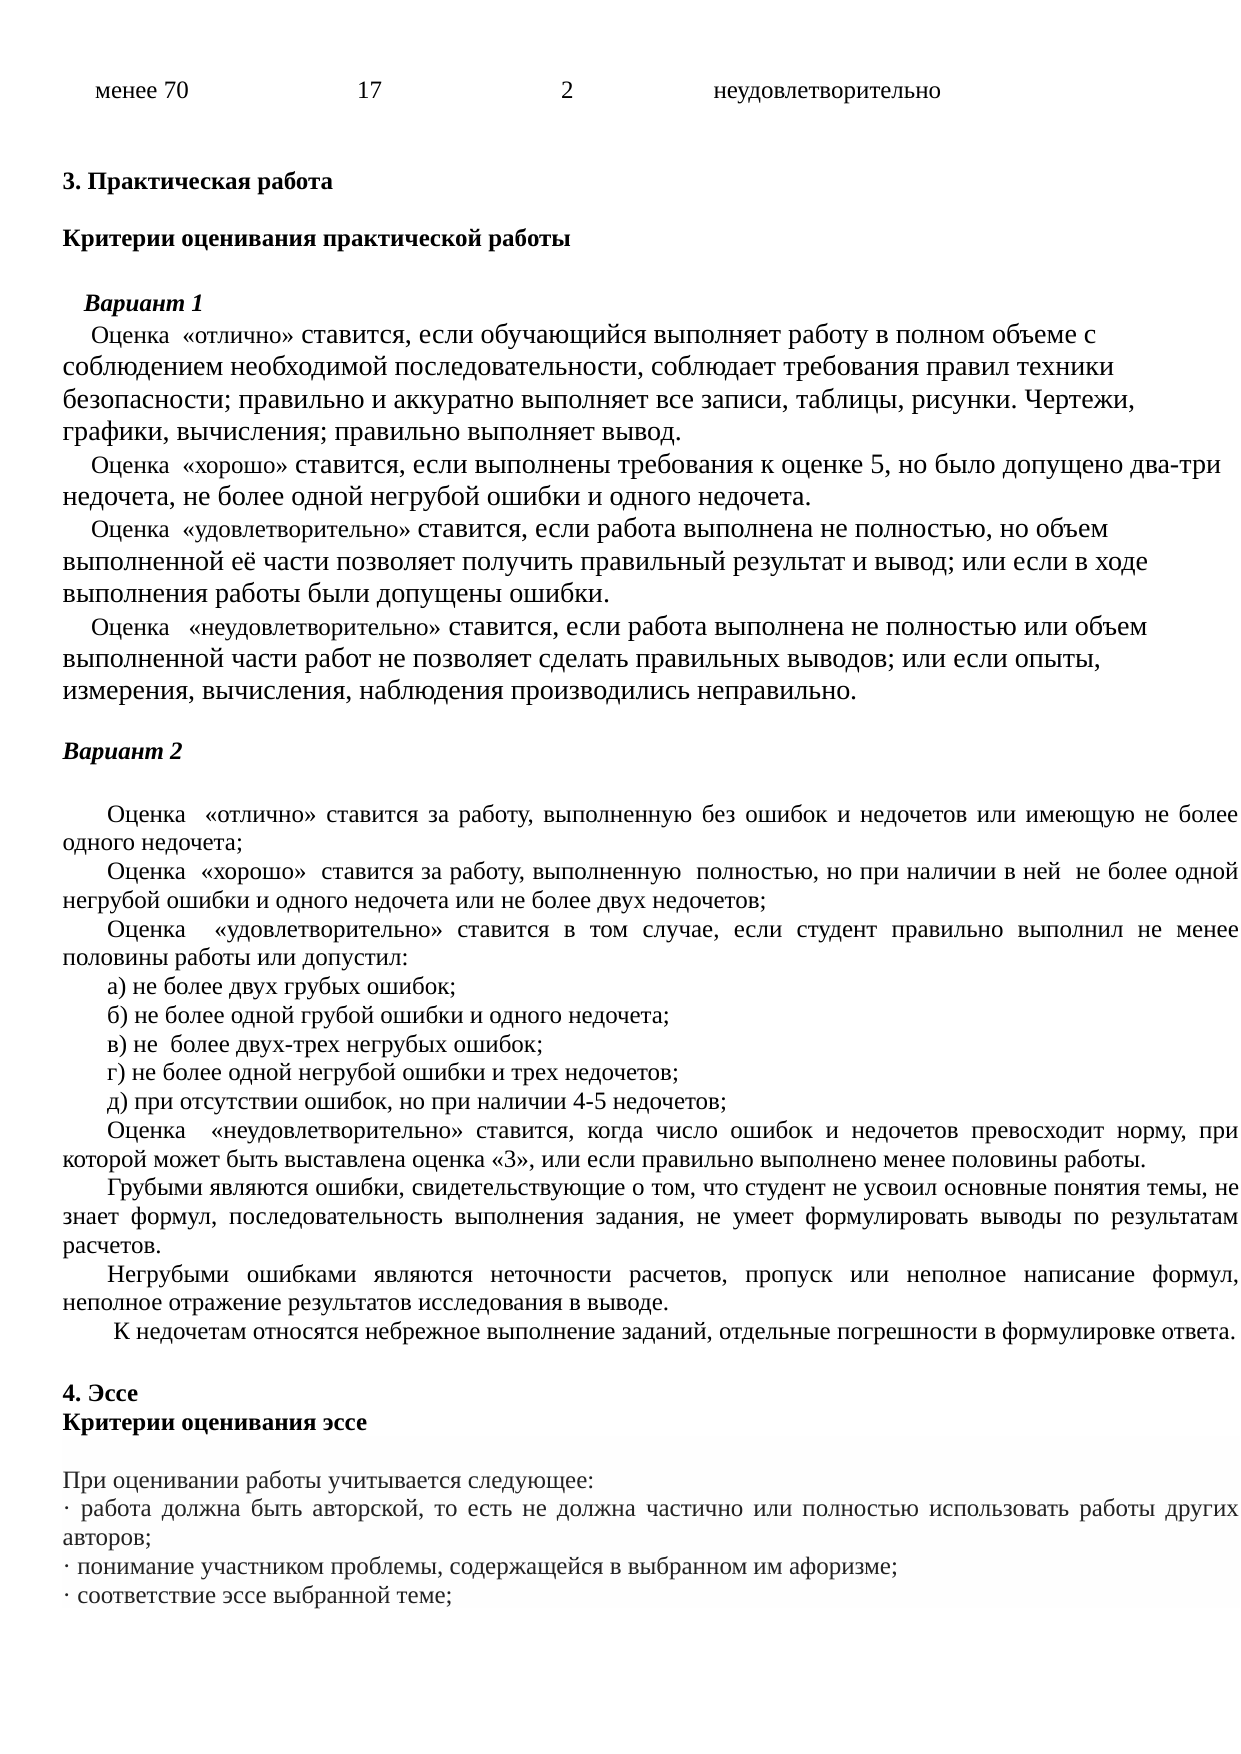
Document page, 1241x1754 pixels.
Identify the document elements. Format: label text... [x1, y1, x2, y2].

text Оценка «отлично» ставится, если обучающийся выполняет работу в полном объеме с соблюдением необходимой последовательности, соблюдает требования правил техники безопасности; правильно и аккуратно выполняет все записи, таблицы, рисунки. Чертежи, графики, вычисления; правильно выполняет вывод. Оценка «хорошо» ставится, если выполнены требования к оценке 5, но было допущено два-три недочета, не более одной негрубой ошибки и одного недочета. Оценка «удовлетворительно» ставится, если работа выполнена не полностью, но объем выполненной её части позволяет получить правильный результат и вывод; или если в ходе выполнения работы были допущены ошибки. Оценка «неудовлетворительно» ставится, если работа выполнена не полностью или объем выполненной части работ не позволяет сделать правильных выводов; или если опыты, измерения, вычисления, наблюдения производились неправильно. [62, 317, 1240, 706]
text Негрубыми ошибками являются неточности расчетов, пропуск или неполное написание формул, неполное отражение результатов исследования в выводе. [62, 1259, 1240, 1316]
text д) при отсутствии ошибок, но при наличии 4-5 недочетов; [62, 1086, 1240, 1115]
text г) не более одной негрубой ошибки и трех недочетов; [62, 1057, 1240, 1086]
text 3. Практическая работа [62, 166, 1240, 195]
table_cell 2 [479, 75, 648, 104]
text а) не более двух грубых ошибок; [62, 971, 1240, 1000]
text Вариант 1 [62, 252, 1240, 317]
text · работа должна быть авторской, то есть не должна частично или полностью использовать работы других авторов; [62, 1493, 1240, 1551]
text Оценка «хорошо» ставится за работу, выполненную полностью, но при наличии в ней не более одной негрубой ошибки и одного недочета или не более двух недочетов; [62, 856, 1240, 914]
text К недочетам относятся небрежное выполнение заданий, отдельные погрешности в формулировке ответа. [62, 1316, 1240, 1345]
text 4. Эссе [62, 1378, 1240, 1407]
text При оценивании работы учитывается следующее: [62, 1465, 1240, 1493]
table_cell неудовлетворительно [648, 75, 961, 104]
text · соответствие эссе выбранной теме; [62, 1580, 1240, 1608]
text Оценка «отлично» ставится за работу, выполненную без ошибок и недочетов или имеющую не более одного недочета; [62, 799, 1240, 856]
text Критерии оценивания практической работы [62, 223, 1240, 252]
text Оценка «неудовлетворительно» ставится, когда число ошибок и недочетов превосходит норму, при которой может быть выставлена оценка «3», или если правильно выполнено менее половины работы. [62, 1115, 1240, 1172]
text в) не более двух-трех негрубых ошибок; [62, 1029, 1240, 1057]
text · понимание участником проблемы, содержащейся в выбранном им афоризме; [62, 1551, 1240, 1580]
table_cell 17 [262, 75, 479, 104]
text Вариант 2 [62, 736, 1240, 765]
text Критерии оценивания эссе [62, 1407, 1240, 1436]
text Оценка «удовлетворительно» ставится в том случае, если студент правильно выполнил не менее половины работы или допустил: [62, 914, 1240, 971]
table_cell менее 70 [0, 75, 262, 104]
text б) не более одной грубой ошибки и одного недочета; [62, 1000, 1240, 1029]
text Грубыми являются ошибки, свидетельствующие о том, что студент не усвоил основные понятия темы, не знает формул, последовательность выполнения задания, не умеет формулировать выводы по результатам расчетов. [62, 1172, 1240, 1259]
